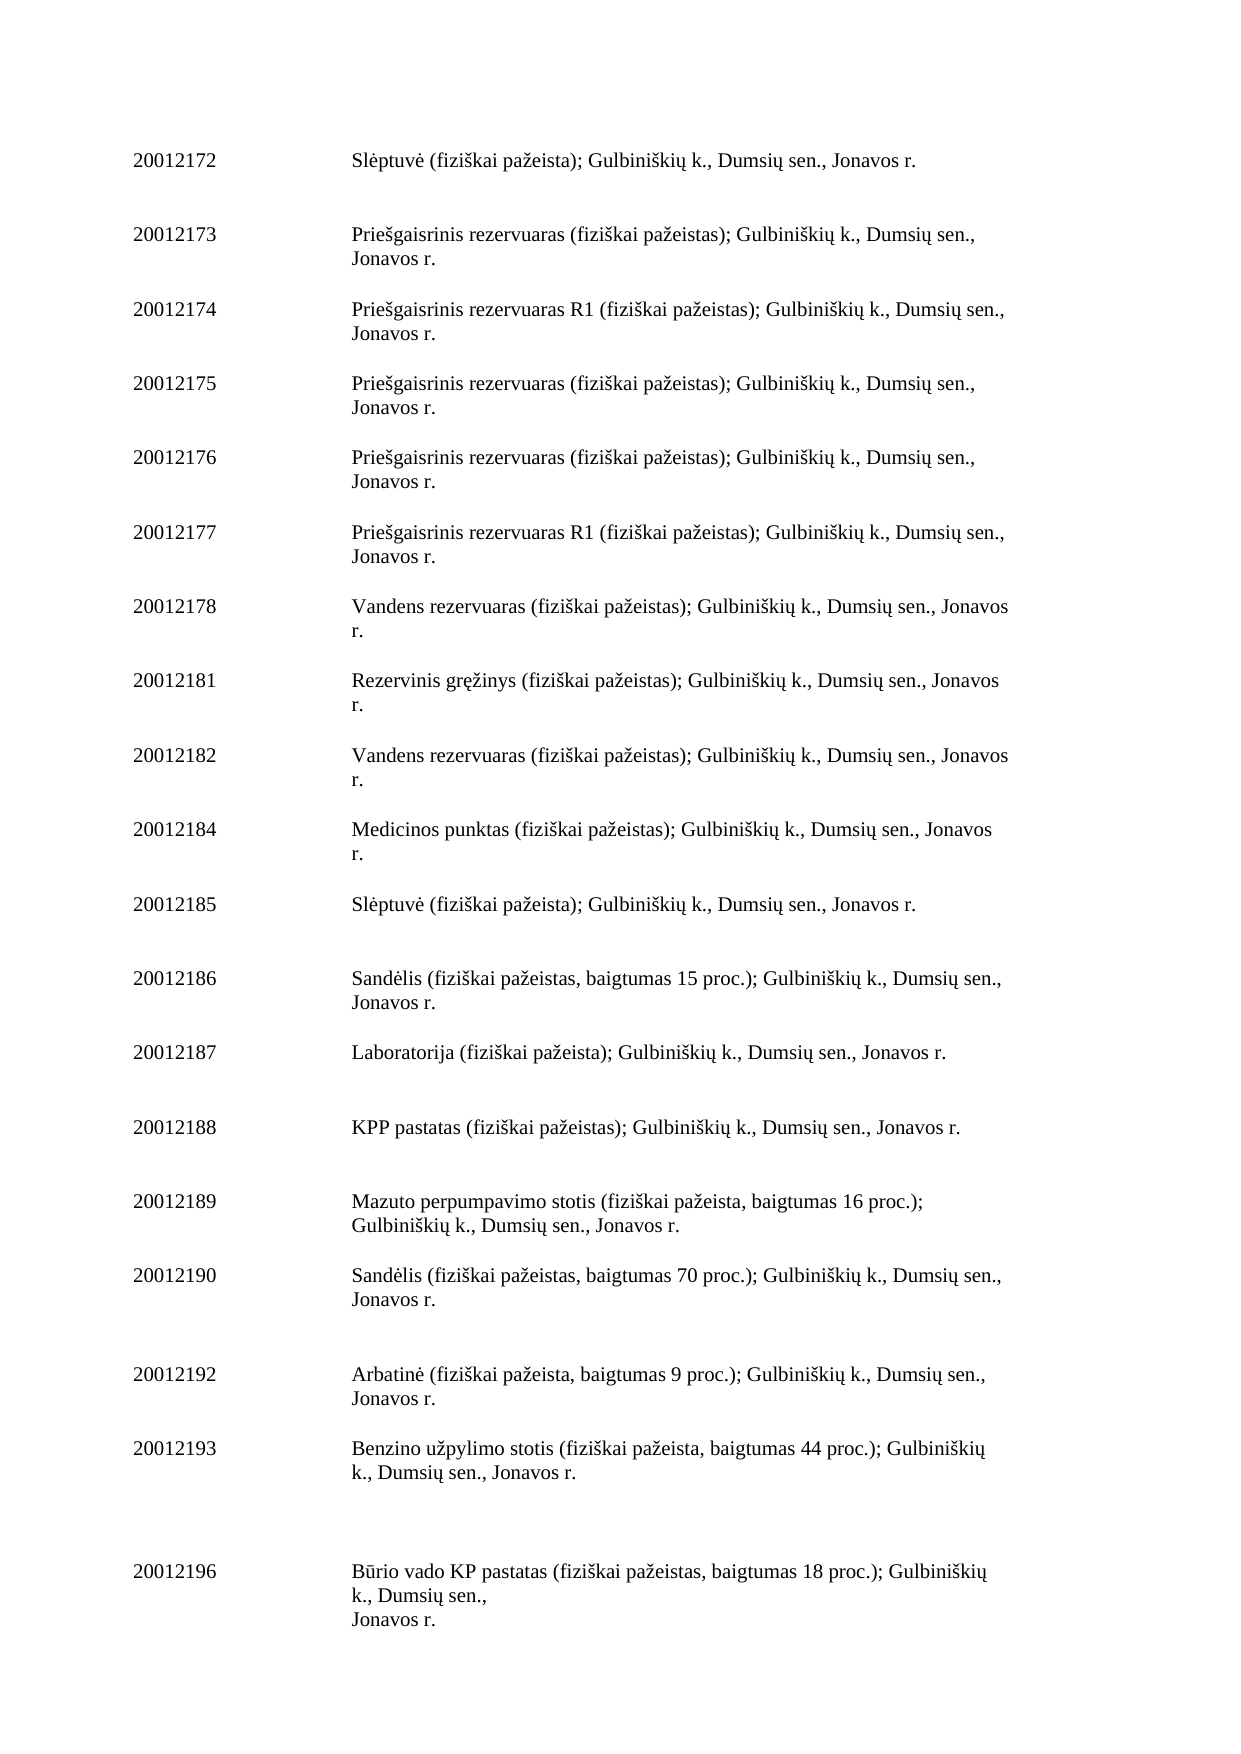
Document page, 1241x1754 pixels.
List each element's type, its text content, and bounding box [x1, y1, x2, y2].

table_cell [1095, 1436, 1138, 1486]
table_cell [1021, 1040, 1065, 1091]
table_cell [1157, 1016, 1162, 1040]
table_cell [1157, 743, 1162, 793]
table_cell [1138, 445, 1147, 496]
table_cell [1157, 347, 1162, 371]
table_cell [1090, 1115, 1095, 1165]
table_cell [1162, 1412, 1211, 1436]
table_cell [1157, 1263, 1162, 1314]
table_cell [1090, 296, 1095, 347]
table_cell [1147, 1314, 1157, 1338]
table_cell [116, 644, 1147, 668]
table_cell [1021, 1115, 1065, 1165]
table_cell [1065, 1189, 1090, 1239]
table_cell [1090, 148, 1095, 198]
table_cell 20012184 [116, 817, 340, 867]
table_cell [1147, 966, 1157, 1016]
table_cell [1138, 371, 1147, 421]
table_cell [1021, 520, 1065, 570]
table_cell [101, 1631, 116, 1655]
table_cell Laboratorija (fiziškai pažeista); Gulbiniškių k., Dumsių sen., Jonavos r. [340, 1040, 1021, 1091]
table_cell [116, 1165, 1147, 1189]
table_cell [1147, 1655, 1157, 1679]
table_cell [1021, 445, 1065, 496]
table_cell [1147, 1511, 1157, 1534]
table_cell [1162, 817, 1211, 867]
table_cell [116, 868, 1147, 891]
table_cell [1157, 1189, 1162, 1239]
table_cell [1065, 1436, 1090, 1486]
table_cell [1157, 644, 1162, 668]
table_cell [101, 1263, 116, 1314]
table_cell [1157, 1239, 1162, 1263]
table_cell [1157, 222, 1162, 272]
table_cell [116, 1091, 1147, 1114]
table_cell [1090, 445, 1095, 496]
table_cell [116, 1338, 1147, 1362]
table_cell [1090, 1263, 1095, 1314]
table_cell [1090, 891, 1095, 942]
table_cell 20012192 [116, 1362, 340, 1412]
table_cell [1021, 1263, 1065, 1314]
table_cell [1157, 594, 1162, 644]
table_cell [1090, 1040, 1095, 1091]
table_cell [1090, 743, 1095, 793]
table_cell [1147, 198, 1157, 222]
table_cell [1157, 1091, 1162, 1114]
table_cell [1021, 1362, 1065, 1412]
table_cell [1147, 1559, 1157, 1631]
table_cell [101, 1040, 116, 1091]
table_cell [1147, 1535, 1157, 1559]
table_cell [1021, 296, 1065, 347]
table_cell [1095, 1263, 1138, 1314]
table_cell [1157, 1338, 1162, 1362]
table_cell [1090, 966, 1095, 1016]
table_cell Būrio vado KP pastatas (fiziškai pažeistas, baigtumas 18 proc.); Gulbiniškių k., Dumsių sen., Jonavos r. [340, 1559, 1021, 1631]
table_cell [1138, 1362, 1147, 1412]
table_cell [1090, 817, 1095, 867]
table_cell [116, 273, 1147, 296]
table_cell 20012193 [116, 1436, 340, 1486]
table_cell [1021, 1559, 1065, 1631]
table_cell [116, 1314, 1147, 1338]
table_cell [1138, 148, 1147, 198]
table_cell [101, 1314, 116, 1338]
table_cell [1138, 1263, 1147, 1314]
table_cell [1147, 148, 1157, 198]
table_cell [1162, 347, 1211, 371]
table_cell [116, 347, 1147, 371]
table_cell [116, 1412, 1147, 1436]
table_cell [1095, 148, 1138, 198]
table_cell [1162, 793, 1211, 817]
table_cell [116, 496, 1147, 519]
table_cell [1147, 496, 1157, 519]
table_cell [1138, 1115, 1147, 1165]
table_cell [1147, 1263, 1157, 1314]
table_cell [1095, 520, 1138, 570]
table_cell [1147, 793, 1157, 817]
table_cell [1021, 371, 1065, 421]
table_cell [1162, 198, 1211, 222]
table_cell [101, 371, 116, 421]
table_cell [116, 1239, 1147, 1263]
table_cell [1157, 1314, 1162, 1338]
table_cell [1021, 1436, 1065, 1486]
table_cell [1138, 817, 1147, 867]
table_cell [1138, 296, 1147, 347]
table_cell [1065, 222, 1090, 272]
table_cell [1021, 891, 1065, 942]
table_cell [101, 817, 116, 867]
table_cell Sandėlis (fiziškai pažeistas, baigtumas 15 proc.); Gulbiniškių k., Dumsių sen., Jonavos r. [340, 966, 1021, 1016]
table_cell [101, 942, 116, 966]
table_cell [1147, 520, 1157, 570]
table_cell [101, 1412, 116, 1436]
table_cell [1065, 1040, 1090, 1091]
table_cell [1138, 520, 1147, 570]
table_cell [1065, 817, 1090, 867]
table_cell [1065, 520, 1090, 570]
table_cell [1095, 668, 1138, 719]
table_cell [101, 594, 116, 644]
table_cell [1021, 222, 1065, 272]
table_cell [1162, 868, 1211, 891]
table_cell [1021, 594, 1065, 644]
table_cell [101, 198, 116, 222]
table_cell [1162, 1511, 1211, 1534]
table_cell Priešgaisrinis rezervuaras R1 (fiziškai pažeistas); Gulbiniškių k., Dumsių sen., Jonavos r. [340, 520, 1021, 570]
table_cell [1162, 1016, 1211, 1040]
table_cell [1157, 1535, 1162, 1559]
table_cell [1162, 966, 1211, 1016]
table_cell [1021, 668, 1065, 719]
table_cell [1157, 1486, 1162, 1511]
table_cell Benzino užpylimo stotis (fiziškai pažeista, baigtumas 44 proc.); Gulbiniškių k., Dumsių sen., Jonavos r. [340, 1436, 1021, 1486]
table_cell [1162, 942, 1211, 966]
table_cell [1157, 273, 1162, 296]
table_cell [1065, 296, 1090, 347]
table_cell [1147, 1091, 1157, 1114]
table_cell [1157, 942, 1162, 966]
table_cell [1147, 594, 1157, 644]
table_cell [1147, 421, 1157, 445]
table_cell [1157, 793, 1162, 817]
table_cell [1095, 1362, 1138, 1412]
table_cell [1090, 1559, 1095, 1631]
table_cell 20012187 [116, 1040, 340, 1091]
table_cell Medicinos punktas (fiziškai pažeistas); Gulbiniškių k., Dumsių sen., Jonavos r. [340, 817, 1021, 867]
table_cell KPP pastatas (fiziškai pažeistas); Gulbiniškių k., Dumsių sen., Jonavos r. [340, 1115, 1021, 1165]
table_cell [101, 148, 116, 198]
table_cell Arbatinė (fiziškai pažeista, baigtumas 9 proc.); Gulbiniškių k., Dumsių sen., Jonavos r. [340, 1362, 1021, 1412]
table_cell [1147, 1115, 1157, 1165]
table_cell Slėptuvė (fiziškai pažeista); Gulbiniškių k., Dumsių sen., Jonavos r. [340, 148, 1021, 198]
table_cell Rezervinis gręžinys (fiziškai pažeistas); Gulbiniškių k., Dumsių sen., Jonavos r. [340, 668, 1021, 719]
table_cell 20012182 [116, 743, 340, 793]
table_cell [101, 421, 116, 445]
table_cell [1138, 668, 1147, 719]
table_cell [116, 421, 1147, 445]
table_cell [116, 1535, 1147, 1559]
table_cell [1157, 1559, 1162, 1631]
table_cell [101, 1486, 116, 1511]
table_cell 20012173 [116, 222, 340, 272]
table_cell [1065, 148, 1090, 198]
table_cell [1147, 942, 1157, 966]
table_cell [1095, 594, 1138, 644]
table_cell 20012174 [116, 296, 340, 347]
table_cell [101, 496, 116, 519]
table_cell [1090, 1189, 1095, 1239]
table_cell [1021, 148, 1065, 198]
table_cell [1147, 222, 1157, 272]
table_cell [101, 1338, 116, 1362]
table_cell [101, 296, 116, 347]
table_cell Priešgaisrinis rezervuaras (fiziškai pažeistas); Gulbiniškių k., Dumsių sen., Jonavos r. [340, 371, 1021, 421]
table_cell [1162, 520, 1211, 570]
table_cell [1147, 347, 1157, 371]
table_cell [1065, 445, 1090, 496]
table_cell 20012186 [116, 966, 340, 1016]
table_cell [1095, 966, 1138, 1016]
table_cell [1162, 1040, 1211, 1091]
table_cell [1162, 1263, 1211, 1314]
table_cell [116, 1016, 1147, 1040]
table_cell [1162, 1314, 1211, 1338]
table_cell [1138, 891, 1147, 942]
table_cell [101, 1436, 116, 1486]
table_cell [1138, 222, 1147, 272]
table_cell [1147, 1362, 1157, 1412]
table_cell [1157, 1436, 1162, 1486]
table_cell [1162, 421, 1211, 445]
table_cell [1162, 668, 1211, 719]
table_cell [101, 868, 116, 891]
table_cell [1157, 817, 1162, 867]
table_cell [101, 719, 116, 743]
table_cell [116, 942, 1147, 966]
table_cell [1090, 1436, 1095, 1486]
table_cell [1147, 1338, 1157, 1362]
table_cell [1162, 644, 1211, 668]
table_cell 20012185 [116, 891, 340, 942]
table_cell [1095, 1559, 1138, 1631]
table_cell [101, 1535, 116, 1559]
table_cell [1065, 1263, 1090, 1314]
table_cell [116, 1655, 1147, 1679]
table_cell [1147, 668, 1157, 719]
table_cell [1147, 817, 1157, 867]
table_cell 20012176 [116, 445, 340, 496]
table_cell [1090, 520, 1095, 570]
table_cell [101, 222, 116, 272]
table_cell Vandens rezervuaras (fiziškai pažeistas); Gulbiniškių k., Dumsių sen., Jonavos r. [340, 594, 1021, 644]
table_cell [1138, 1189, 1147, 1239]
table_cell [1157, 891, 1162, 942]
table_cell [1065, 594, 1090, 644]
table_cell [1090, 371, 1095, 421]
table_cell [1162, 496, 1211, 519]
table_cell [1157, 1165, 1162, 1189]
table_cell [1162, 1631, 1211, 1655]
table_cell [101, 644, 116, 668]
table_cell [1157, 148, 1162, 198]
table_cell [1157, 1655, 1162, 1679]
table_cell [1162, 148, 1211, 198]
table_cell [1157, 966, 1162, 1016]
table_cell 20012190 [116, 1263, 340, 1314]
table_cell [101, 1239, 116, 1263]
table_cell 20012189 [116, 1189, 340, 1239]
table_cell [1157, 296, 1162, 347]
table_cell [1095, 891, 1138, 942]
table_cell [1157, 421, 1162, 445]
table_cell [1147, 743, 1157, 793]
table_cell [1090, 594, 1095, 644]
table_cell [101, 668, 116, 719]
table_cell [1065, 891, 1090, 942]
table_cell [101, 1559, 116, 1631]
table_cell [1147, 1040, 1157, 1091]
table_cell [1021, 1189, 1065, 1239]
table_cell [1095, 1040, 1138, 1091]
table_cell [1162, 222, 1211, 272]
table_cell [101, 743, 116, 793]
table_cell [1147, 891, 1157, 942]
table_cell [101, 570, 116, 594]
table_cell [1138, 594, 1147, 644]
table_cell [1065, 668, 1090, 719]
table_cell [1095, 743, 1138, 793]
table_cell [1162, 1486, 1211, 1511]
table_cell [1162, 570, 1211, 594]
table_cell Slėptuvė (fiziškai pažeista); Gulbiniškių k., Dumsių sen., Jonavos r. [340, 891, 1021, 942]
table_cell [1162, 1165, 1211, 1189]
table_cell [1147, 1016, 1157, 1040]
table_cell [1162, 1189, 1211, 1239]
table_cell [1147, 371, 1157, 421]
table_cell [101, 891, 116, 942]
table_cell [101, 1362, 116, 1412]
table_cell [1138, 1040, 1147, 1091]
table_cell [1147, 1631, 1157, 1655]
table_cell [116, 1631, 1147, 1655]
table_cell [1157, 1511, 1162, 1534]
table_cell [1147, 1486, 1157, 1511]
table_cell [1065, 743, 1090, 793]
table_cell [1138, 1559, 1147, 1631]
table_cell [1147, 1239, 1157, 1263]
table_cell [101, 1511, 116, 1534]
table_cell [1147, 570, 1157, 594]
table_cell [1162, 445, 1211, 496]
table_cell [1157, 1412, 1162, 1436]
table_cell [101, 793, 116, 817]
table_cell [1095, 371, 1138, 421]
table_cell Sandėlis (fiziškai pažeistas, baigtumas 70 proc.); Gulbiniškių k., Dumsių sen., Jonavos r. [340, 1263, 1021, 1314]
table_cell [1021, 743, 1065, 793]
table_cell [116, 1486, 1147, 1511]
table_cell 20012196 [116, 1559, 340, 1631]
table_cell [1147, 1412, 1157, 1436]
table_cell [1162, 1559, 1211, 1631]
table_cell [101, 520, 116, 570]
table_cell [1095, 1115, 1138, 1165]
table_cell [1095, 817, 1138, 867]
table_cell [116, 198, 1147, 222]
table_cell Priešgaisrinis rezervuaras (fiziškai pažeistas); Gulbiniškių k., Dumsių sen., Jonavos r. [340, 222, 1021, 272]
table_cell [1157, 496, 1162, 519]
table_cell [1157, 520, 1162, 570]
table_cell [101, 347, 116, 371]
table_cell [1157, 719, 1162, 743]
table_cell [101, 1115, 116, 1165]
table_cell [1021, 817, 1065, 867]
table_cell [1147, 1165, 1157, 1189]
table_cell [1157, 668, 1162, 719]
table_cell [1157, 868, 1162, 891]
table_cell [1090, 668, 1095, 719]
table_cell 20012177 [116, 520, 340, 570]
table_cell [1162, 371, 1211, 421]
table_cell [116, 1511, 1147, 1534]
table_cell [1147, 445, 1157, 496]
table_cell [1095, 445, 1138, 496]
table_cell [1095, 222, 1138, 272]
table_cell [1162, 1535, 1211, 1559]
table_cell [1162, 1338, 1211, 1362]
table_cell 20012181 [116, 668, 340, 719]
table_cell [116, 719, 1147, 743]
table_cell [116, 793, 1147, 817]
table_cell [1162, 1362, 1211, 1412]
table_cell [1147, 296, 1157, 347]
table_cell [1065, 1559, 1090, 1631]
table_cell 20012178 [116, 594, 340, 644]
table_cell [1162, 891, 1211, 942]
table_cell [1157, 445, 1162, 496]
table_cell [1095, 1189, 1138, 1239]
table_cell [1147, 644, 1157, 668]
table_cell [1162, 1115, 1211, 1165]
table_cell [1065, 966, 1090, 1016]
table_cell [1162, 719, 1211, 743]
table_cell [1162, 1091, 1211, 1114]
table_cell Vandens rezervuaras (fiziškai pažeistas); Gulbiniškių k., Dumsių sen., Jonavos r. [340, 743, 1021, 793]
table_cell [1162, 1239, 1211, 1263]
table_cell [1162, 1655, 1211, 1679]
table_cell [1157, 1040, 1162, 1091]
table_cell [101, 273, 116, 296]
table_cell [101, 966, 116, 1016]
table_cell [1090, 1362, 1095, 1412]
table_cell [1162, 594, 1211, 644]
table_cell [101, 1189, 116, 1239]
table_cell [1138, 743, 1147, 793]
table_cell [1157, 1631, 1162, 1655]
table_cell [101, 1016, 116, 1040]
table_cell Priešgaisrinis rezervuaras (fiziškai pažeistas); Gulbiniškių k., Dumsių sen., Jonavos r. [340, 445, 1021, 496]
table_cell [1021, 966, 1065, 1016]
table_cell [1162, 1436, 1211, 1486]
table_cell 20012188 [116, 1115, 340, 1165]
table_cell [1162, 743, 1211, 793]
table_cell [1157, 570, 1162, 594]
table_cell [116, 570, 1147, 594]
table_cell [1065, 1115, 1090, 1165]
table_cell [101, 1165, 116, 1189]
table_cell Priešgaisrinis rezervuaras R1 (fiziškai pažeistas); Gulbiniškių k., Dumsių sen., Jonavos r. [340, 296, 1021, 347]
table_cell [1162, 296, 1211, 347]
table_cell [1138, 1436, 1147, 1486]
table_cell [1090, 222, 1095, 272]
table_cell [1147, 719, 1157, 743]
table_cell [1147, 1436, 1157, 1486]
table_cell [101, 1655, 116, 1679]
table_cell [1157, 371, 1162, 421]
table_cell [1147, 868, 1157, 891]
table_cell [1065, 1362, 1090, 1412]
table_cell [1157, 1362, 1162, 1412]
table_cell [1157, 198, 1162, 222]
table_cell [1162, 273, 1211, 296]
table_cell [1138, 966, 1147, 1016]
table_cell [1065, 371, 1090, 421]
table_cell [101, 445, 116, 496]
table_cell 20012175 [116, 371, 340, 421]
table_cell Mazuto perpumpavimo stotis (fiziškai pažeista, baigtumas 16 proc.); Gulbiniškių k., Dumsių sen., Jonavos r. [340, 1189, 1021, 1239]
table_cell 20012172 [116, 148, 340, 198]
table_cell [1095, 296, 1138, 347]
table_cell [1157, 1115, 1162, 1165]
table_cell [1147, 1189, 1157, 1239]
table_cell [101, 1091, 116, 1114]
table_cell [1147, 273, 1157, 296]
